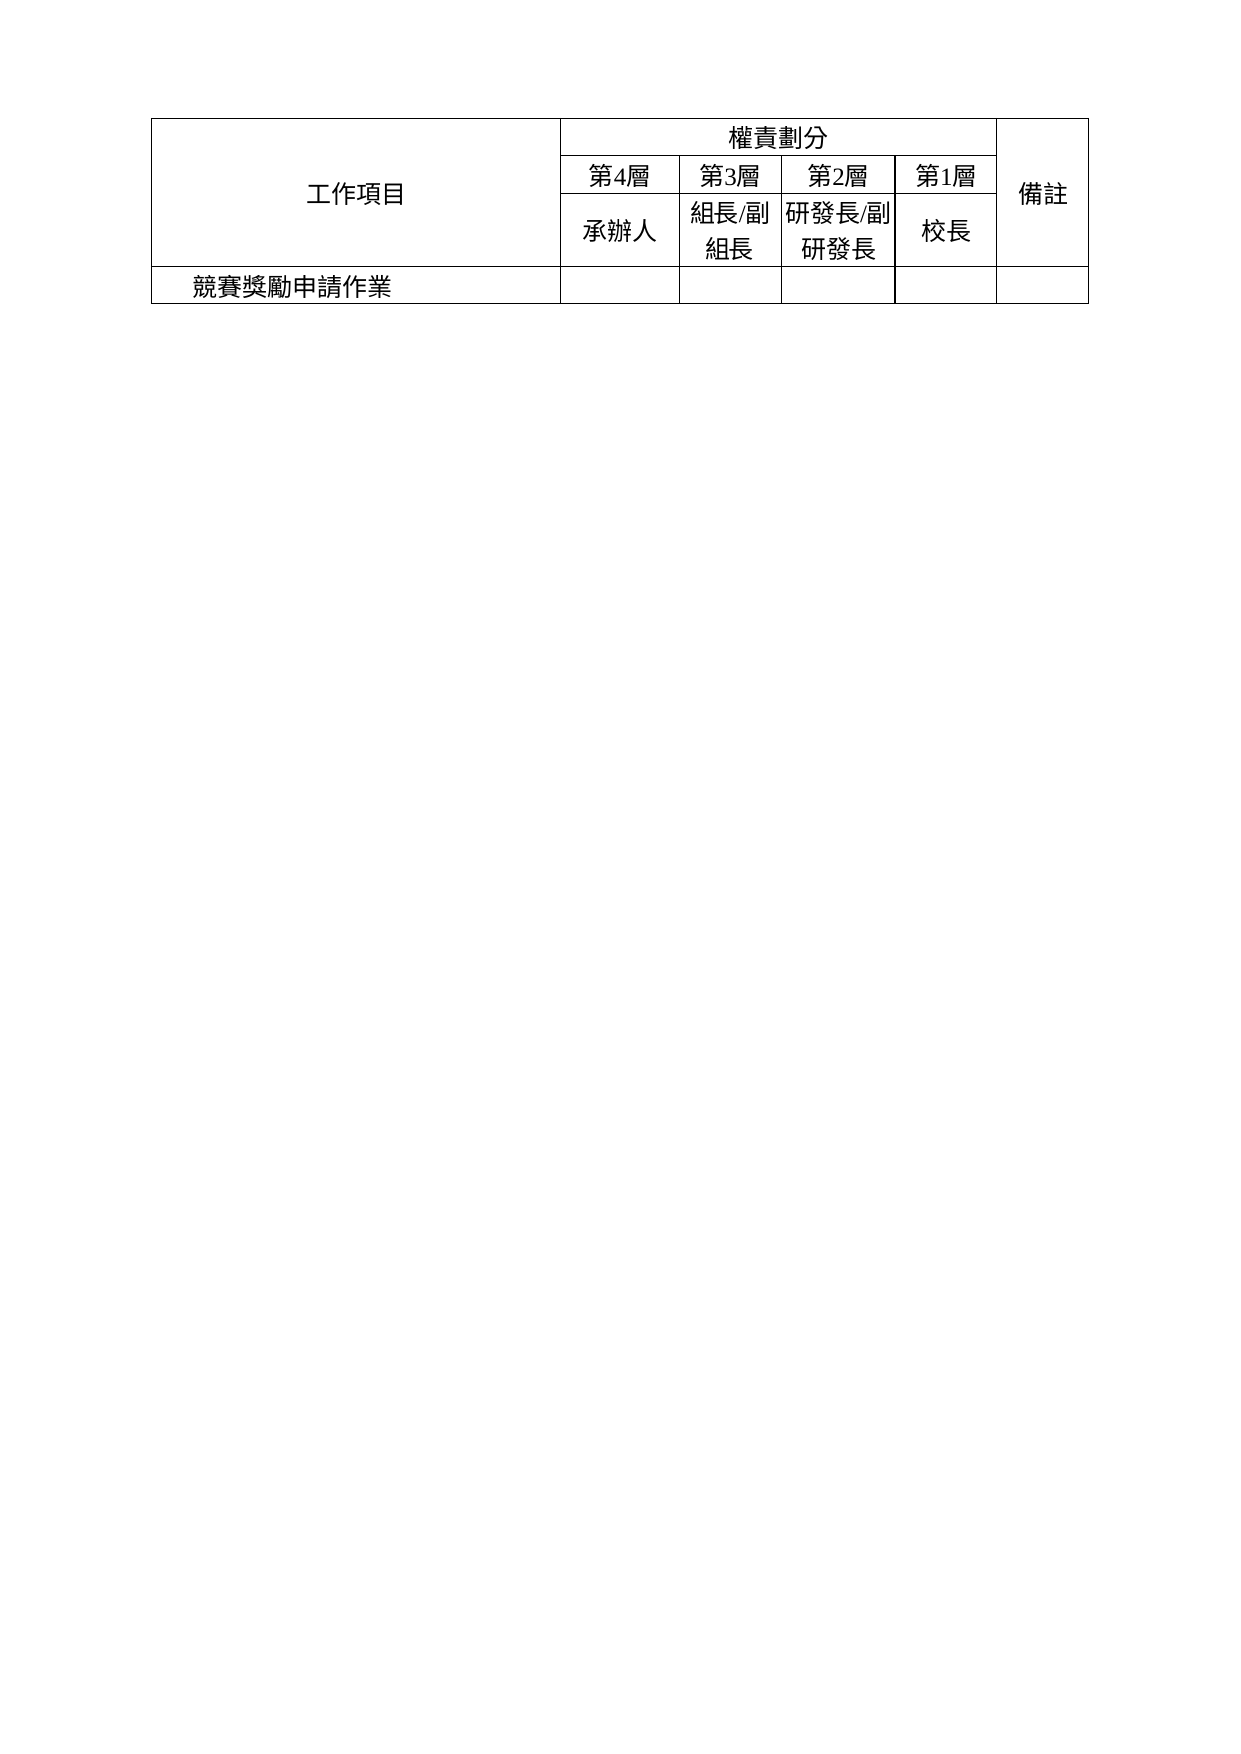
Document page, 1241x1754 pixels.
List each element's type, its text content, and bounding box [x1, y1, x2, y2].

table_cell [782, 267, 894, 303]
table_cell 校長 [896, 194, 996, 266]
table_header 權責劃分 [561, 119, 996, 155]
table_header 工作項目 [152, 119, 560, 266]
table_cell [896, 267, 996, 303]
table_cell 第2層 [782, 156, 894, 192]
table_cell [561, 267, 679, 303]
table_cell [680, 267, 781, 303]
table_cell 承辦人 [561, 194, 679, 266]
table_cell 組長/副組長 [680, 194, 781, 266]
table_cell 第4層 [561, 156, 679, 192]
table_cell 競賽獎勵申請作業 [152, 267, 560, 303]
table_cell 研發長/副研發長 [782, 194, 894, 266]
table_cell 第1層 [896, 156, 996, 192]
table_cell [997, 267, 1088, 303]
table_header 備註 [997, 119, 1088, 266]
table_cell 第3層 [680, 156, 781, 192]
